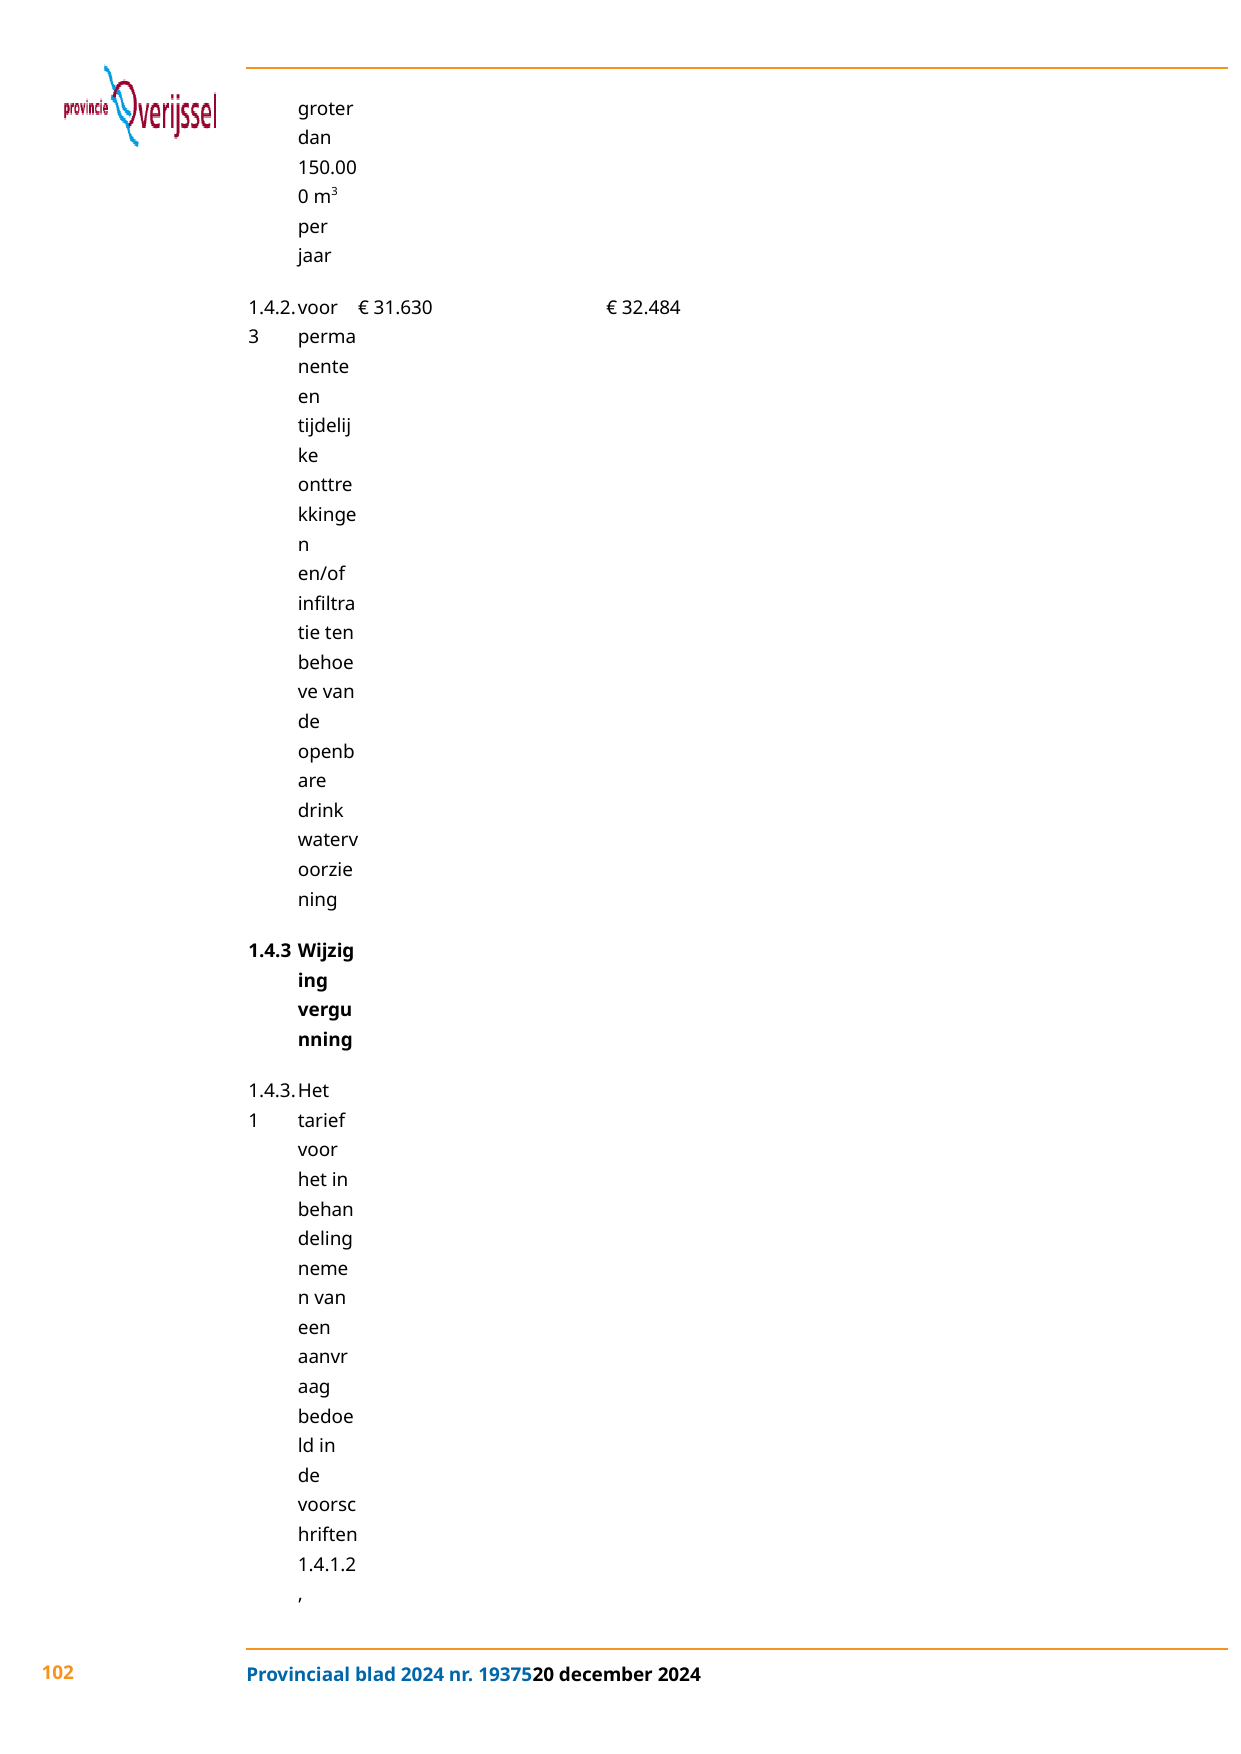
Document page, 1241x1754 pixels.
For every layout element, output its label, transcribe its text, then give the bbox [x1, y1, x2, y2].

table_cell voor permanente en tijdelijke onttrekkingen en/of infiltratie ten behoeve van de openbare drinkwatervoorziening [298, 294, 358, 912]
table_cell € 32.484 [606, 294, 1102, 912]
table_cell [358, 95, 606, 268]
table_cell Wijziging vergunning [298, 937, 358, 1052]
table_cell groter dan 150.000 m3 per jaar [298, 95, 358, 268]
table_cell Het tarief voor het in behandeling nemen van een aanvraag bedoeld in de voorschriften 1.4.1.2, [298, 1078, 358, 1606]
table_cell [358, 1052, 457, 1077]
table_cell 1.4.2.3 [248, 294, 298, 912]
table_cell [457, 1078, 1102, 1606]
table_cell [298, 1052, 358, 1077]
table_cell [457, 1052, 1102, 1077]
table_cell [358, 269, 606, 294]
table_cell [298, 912, 358, 937]
table_cell [358, 912, 457, 937]
table_cell [298, 269, 358, 294]
table_cell [606, 269, 1102, 294]
table_cell 1.4.3.1 [248, 1078, 298, 1606]
table_cell [248, 1052, 298, 1077]
picture [41, 47, 231, 172]
table_cell € 31.630 [358, 294, 606, 912]
table_cell [248, 269, 298, 294]
table_cell [358, 1078, 457, 1606]
table_cell [248, 95, 298, 268]
table_cell [358, 937, 457, 1052]
table_cell [248, 912, 298, 937]
table_cell [457, 912, 1102, 937]
table_cell [457, 937, 1102, 1052]
table_cell 1.4.3 [248, 937, 298, 1052]
table_cell [606, 95, 1102, 268]
